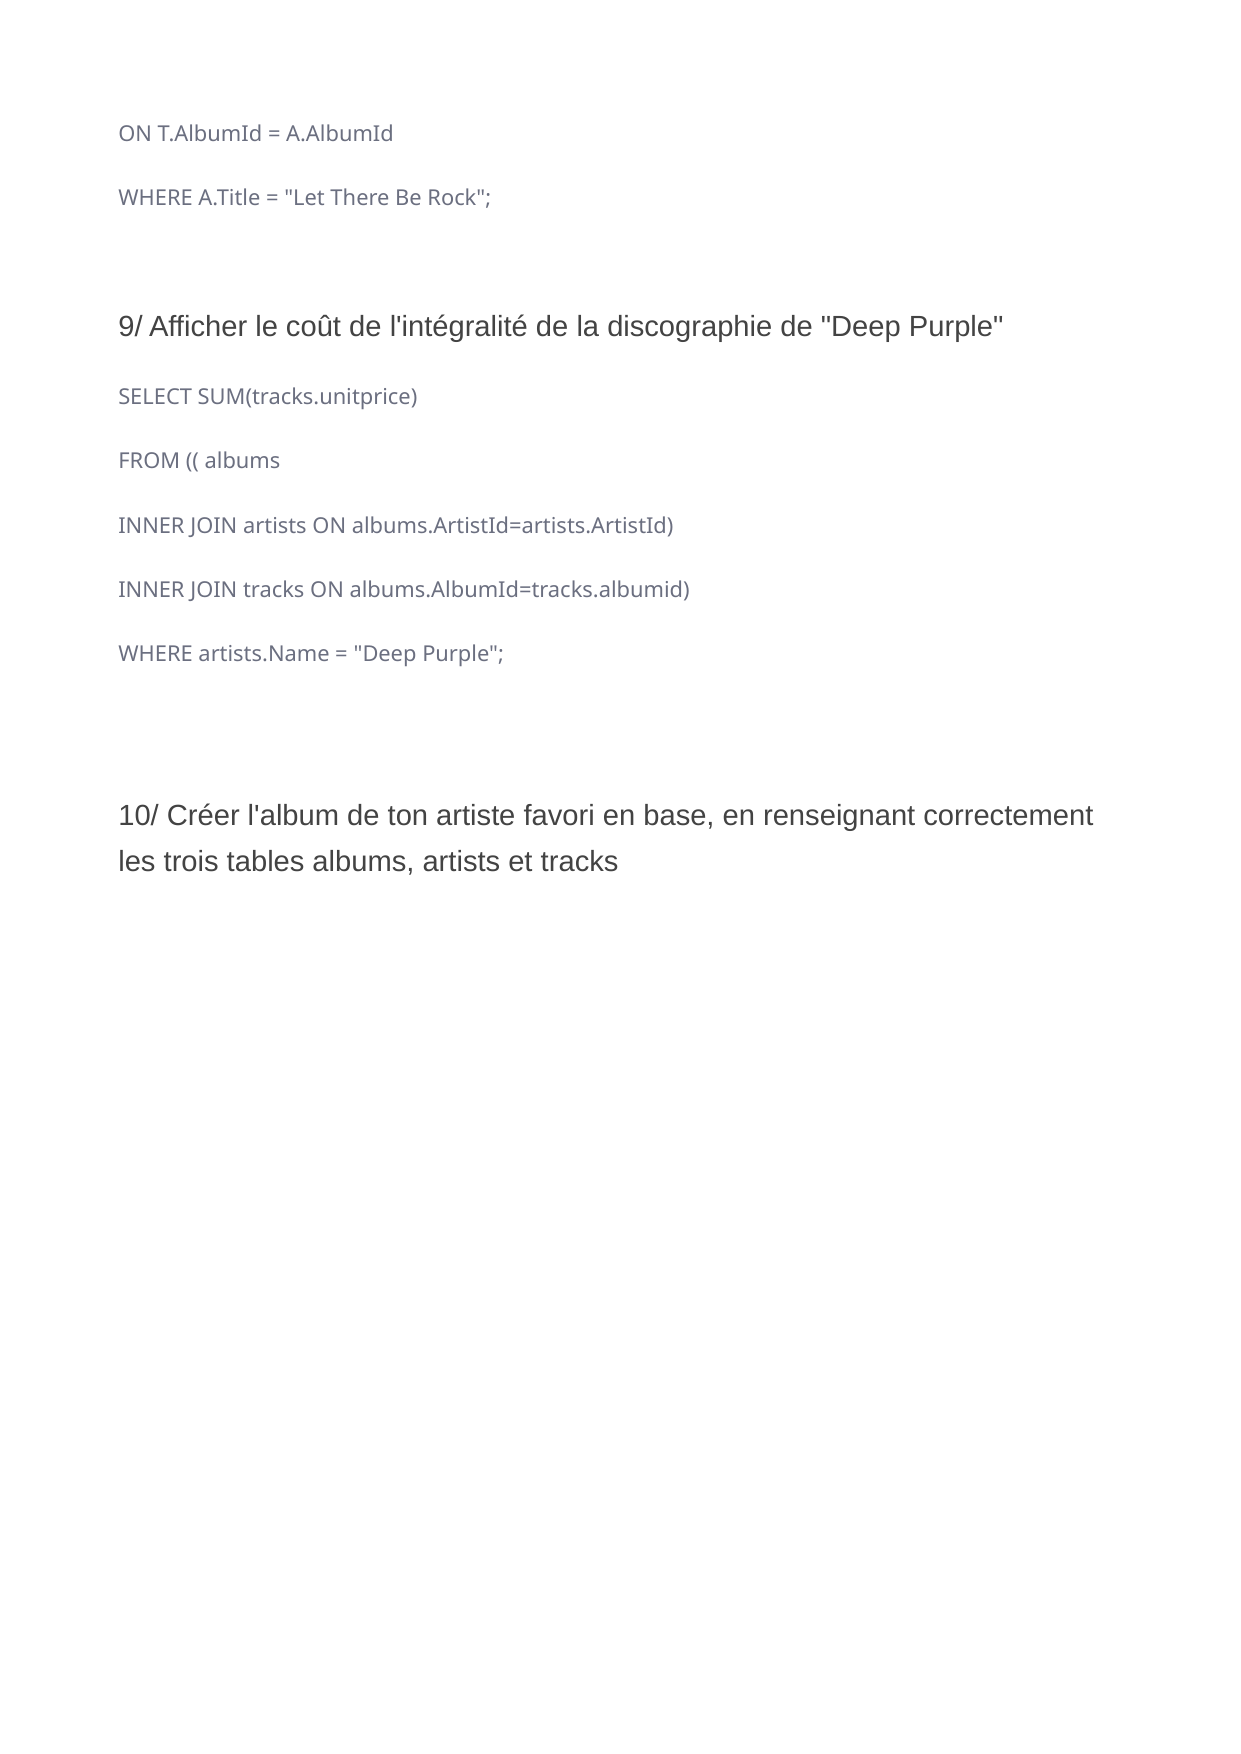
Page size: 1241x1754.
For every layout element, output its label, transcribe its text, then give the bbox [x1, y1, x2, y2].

text INNER JOIN artists ON albums.ArtistId=artists.ArtistId) [118, 510, 1122, 539]
text ON T.AlbumId = A.AlbumId [118, 118, 1122, 148]
text INNER JOIN tracks ON albums.AlbumId=tracks.albumid) [118, 574, 1122, 604]
subtitle 9/ Afficher le coût de l'intégralité de la discographie de "Deep Purple" [118, 309, 1122, 342]
text SELECT SUM(tracks.unitprice) [118, 381, 1122, 411]
text WHERE A.Title = "Let There Be Rock"; [118, 182, 1122, 212]
text FROM (( albums [118, 445, 1122, 475]
text WHERE artists.Name = "Deep Purple"; [118, 638, 1122, 668]
subtitle 10/ Créer l'album de ton artiste favori en base, en renseignant correctement les trois tables albums, artists et tracks [118, 798, 1122, 878]
